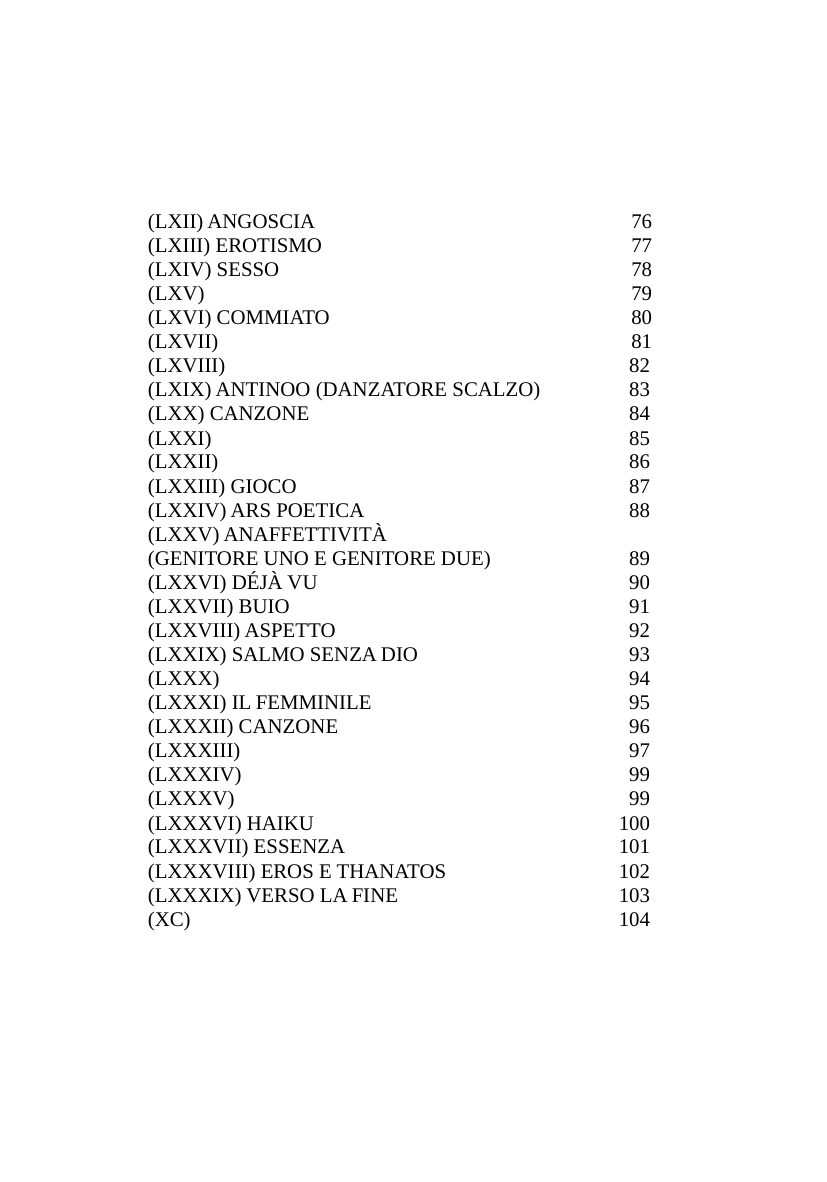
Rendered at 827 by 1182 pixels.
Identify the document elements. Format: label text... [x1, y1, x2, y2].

text (LXXXI) IL FEMMINILE 95 [88, 690, 738, 714]
text (LXXVII) BUIO 91 [88, 594, 738, 618]
text (LXXIII) GIOCO 87 [88, 473, 738, 498]
text (LXIX) ANTINOO (DANZATORE SCALZO) 83 [88, 377, 738, 401]
text (GENITORE UNO E GENITORE DUE) 89 [88, 546, 738, 570]
text (LXXXV) 99 [88, 786, 738, 810]
text (LXVI) COMMIATO 80 [88, 305, 738, 329]
text (LXIV) SESSO 78 [88, 257, 738, 281]
text (XC) 104 [88, 907, 738, 931]
text (LXXI) 85 [88, 425, 738, 449]
text (LXXX) 94 [88, 666, 738, 690]
text (LXXXVIII) EROS E THANATOS 102 [88, 858, 738, 883]
text (LXIII) EROTISMO 77 [88, 233, 738, 257]
text (LXVIII) 82 [88, 353, 738, 377]
text (LXX) CANZONE 84 [88, 401, 738, 425]
text (LXXV) ANAFFETTIVITà [88, 522, 738, 546]
text (LXXXII) CANZONE 96 [88, 714, 738, 738]
text (LXXXIV) 99 [88, 762, 738, 786]
text (LXXXVI) HAIKU 100 [88, 810, 738, 834]
text (LXVII) 81 [88, 329, 738, 353]
text (LXXVIII) ASPETTO 92 [88, 618, 738, 642]
text (LXXII) 86 [88, 449, 738, 473]
text (LXXXIII) 97 [88, 738, 738, 762]
text (LXXIX) SALMO SENZA DIO 93 [88, 642, 738, 666]
text (LXXXIX) VERSO LA FINE 103 [88, 883, 738, 907]
text (LXXXVII) ESSENZA 101 [88, 834, 738, 858]
text (LXXIV) ARS POETICA 88 [88, 498, 738, 522]
text (LXXVI) DéJà VU 90 [88, 570, 738, 594]
text (LXII) ANGOSCIA 76 [88, 209, 738, 233]
text (LXV) 79 [88, 281, 738, 305]
